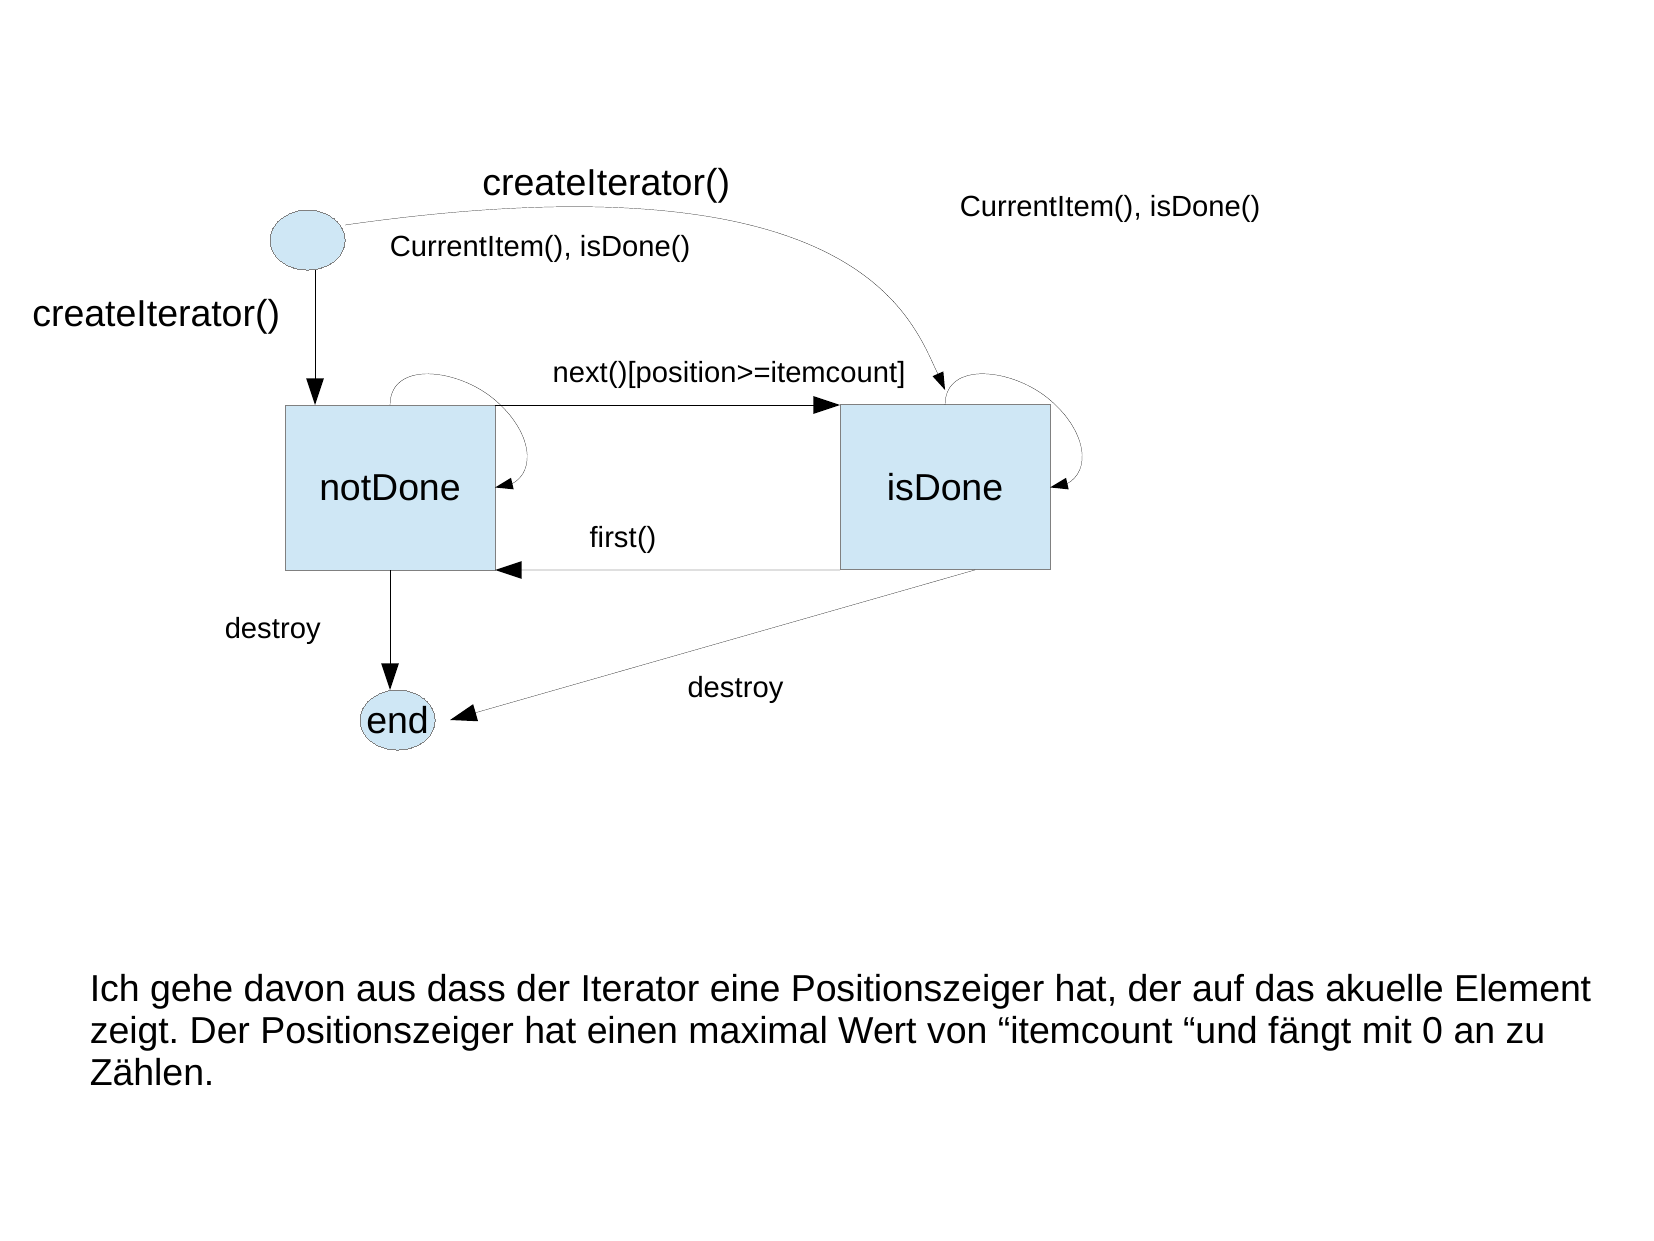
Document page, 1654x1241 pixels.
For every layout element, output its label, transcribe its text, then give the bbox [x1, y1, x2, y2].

text_box notDone [285, 405, 496, 571]
text_box isDone [840, 404, 1051, 570]
text_box createIterator() [12, 285, 301, 346]
text_box first() [574, 513, 672, 561]
text_box destroy [672, 663, 799, 711]
text_box end [360, 690, 436, 751]
text_box Ich gehe davon aus dass der Iterator eine Positionszeiger hat, der auf das akuelle Element zeigt. Der Positionszeiger hat einen maximal Wert von “itemcount “und fängt mit 0 an zu Zählen. [75, 960, 1607, 1143]
text_box [270, 210, 346, 271]
text_box CurrentItem(), isDone() [945, 182, 1277, 231]
text_box createIterator() [462, 153, 751, 214]
text_box next()[position>=itemcount] [537, 348, 922, 396]
text_box CurrentItem(), isDone() [375, 222, 707, 271]
text_box destroy [210, 604, 336, 652]
